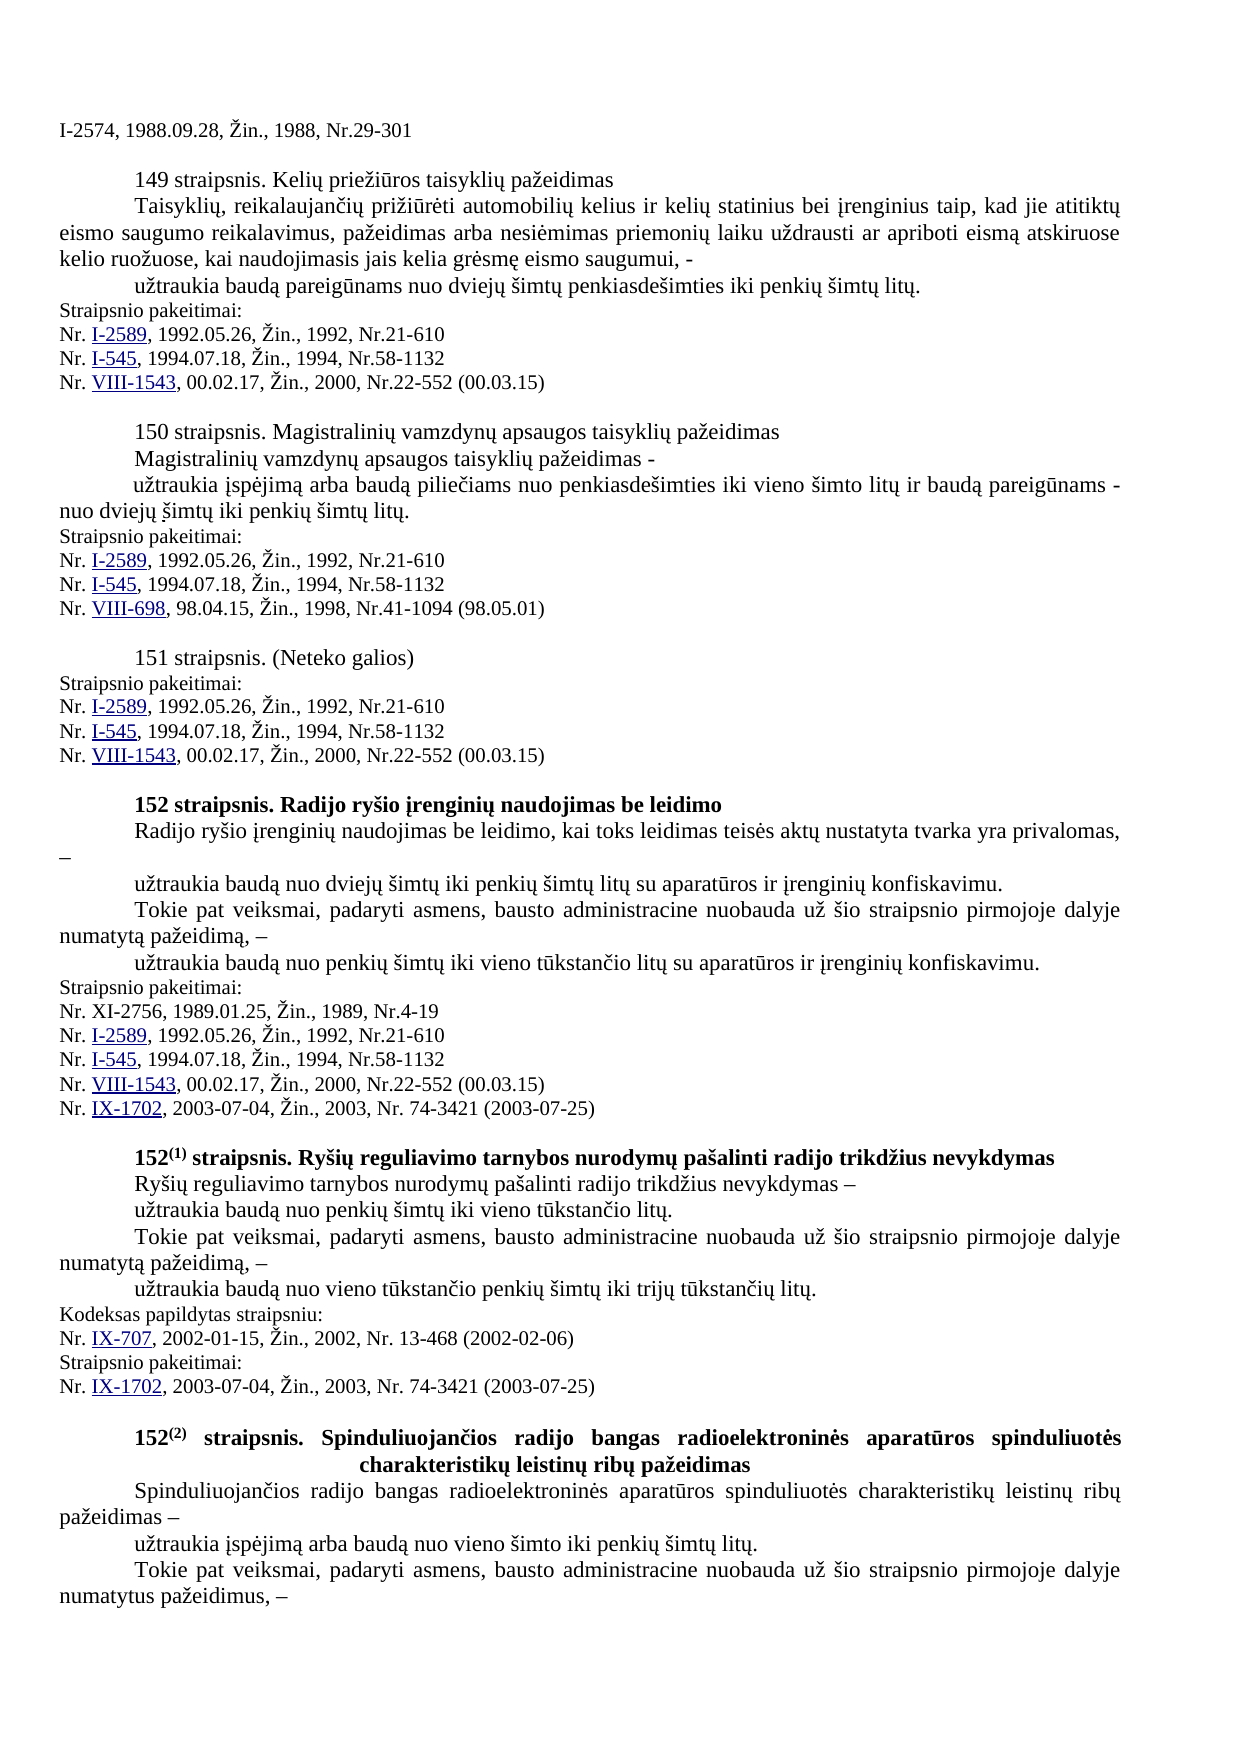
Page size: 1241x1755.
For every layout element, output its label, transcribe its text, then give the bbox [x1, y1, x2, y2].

text Straipsnio pakeitimai: [59, 524, 1122, 548]
text Tokie pat veiksmai, padaryti asmens, bausto administracine nuobauda už šio straipsnio pirmojoje dalyje numatytą pažeidimą, – [59, 1223, 1122, 1275]
text Nr. I-2589, 1992.05.26, Žin., 1992, Nr.21-610 [59, 548, 1122, 572]
text Nr. IX-1702, 2003-07-04, Žin., 2003, Nr. 74-3421 (2003-07-25) [59, 1096, 1122, 1119]
text Radijo ryšio įrenginių naudojimas be leidimo, kai toks leidimas teisės aktų nustatyta tvarka yra privalomas, – [59, 817, 1122, 870]
text 149 straipsnis. Kelių priežiūros taisyklių pažeidimas [59, 166, 1122, 193]
text I-2574, 1988.09.28, Žin., 1988, Nr.29-301 [59, 118, 1122, 142]
text Magistralinių vamzdynų apsaugos taisyklių pažeidimas - [59, 445, 1122, 471]
text Taisyklių, reikalaujančių prižiūrėti automobilių kelius ir kelių statinius bei įrenginius taip, kad jie atitiktų eismo saugumo reikalavimus, pažeidimas arba nesiėmimas priemonių laiku uždrausti ar apriboti eismą atskiruose kelio ruožuose, kai naudojimasis jais kelia grėsmę eismo saugumui, - [59, 193, 1122, 272]
text Nr. VIII-1543, 00.02.17, Žin., 2000, Nr.22-552 (00.03.15) [59, 743, 1122, 767]
text Nr. I-545, 1994.07.18, Žin., 1994, Nr.58-1132 [59, 718, 1122, 743]
text Nr. IX-707, 2002-01-15, Žin., 2002, Nr. 13-468 (2002-02-06) [59, 1326, 1122, 1350]
text Straipsnio pakeitimai: [59, 1350, 1122, 1374]
text Straipsnio pakeitimai: [59, 298, 1122, 322]
text Nr. I-2589, 1992.05.26, Žin., 1992, Nr.21-610 [59, 322, 1122, 346]
text Nr. VIII-1543, 00.02.17, Žin., 2000, Nr.22-552 (00.03.15) [59, 370, 1122, 394]
text 152 straipsnis. Radijo ryšio įrenginių naudojimas be leidimo [59, 791, 1122, 817]
text 150 straipsnis. Magistralinių vamzdynų apsaugos taisyklių pažeidimas [59, 418, 1122, 445]
text Nr. XI-2756, 1989.01.25, Žin., 1989, Nr.4-19 [59, 999, 1122, 1023]
text Nr. I-2589, 1992.05.26, Žin., 1992, Nr.21-610 [59, 694, 1122, 718]
text užtraukia įspėjimą arba baudą nuo vieno šimto iki penkių šimtų litų. [59, 1530, 1122, 1556]
text užtraukia baudą pareigūnams nuo dviejų šimtų penkiasdešimties iki penkių šimtų litų. [59, 272, 1122, 298]
text užtraukia įspėjimą arba baudą piliečiams nuo penkiasdešimties iki vieno šimto litų ir baudą pareigūnams - nuo dviejų šimtų iki penkių šimtų litų. [59, 471, 1122, 524]
text Kodeksas papildytas straipsniu: [59, 1302, 1122, 1326]
text užtraukia baudą nuo vieno tūkstančio penkių šimtų iki trijų tūkstančių litų. [59, 1275, 1122, 1302]
text užtraukia baudą nuo dviejų šimtų iki penkių šimtų litų su aparatūros ir įrenginių konfiskavimu. [59, 870, 1122, 896]
text užtraukia baudą nuo penkių šimtų iki vieno tūkstančio litų su aparatūros ir įrenginių konfiskavimu. [59, 949, 1122, 975]
text Nr. IX-1702, 2003-07-04, Žin., 2003, Nr. 74-3421 (2003-07-25) [59, 1374, 1122, 1398]
text Straipsnio pakeitimai: [59, 975, 1122, 999]
text Tokie pat veiksmai, padaryti asmens, bausto administracine nuobauda už šio straipsnio pirmojoje dalyje numatytus pažeidimus, – [59, 1556, 1122, 1609]
text 152(1) straipsnis. Ryšių reguliavimo tarnybos nurodymų pašalinti radijo trikdžius nevykdymas [134, 1144, 1122, 1170]
text Tokie pat veiksmai, padaryti asmens, bausto administracine nuobauda už šio straipsnio pirmojoje dalyje numatytą pažeidimą, – [59, 896, 1122, 949]
text Nr. VIII-698, 98.04.15, Žin., 1998, Nr.41-1094 (98.05.01) [59, 596, 1122, 620]
text Nr. I-545, 1994.07.18, Žin., 1994, Nr.58-1132 [59, 1047, 1122, 1071]
text Nr. I-545, 1994.07.18, Žin., 1994, Nr.58-1132 [59, 346, 1122, 370]
text Spinduliuojančios radijo bangas radioelektroninės aparatūros spinduliuotės charakteristikų leistinų ribų pažeidimas – [59, 1477, 1122, 1530]
text Ryšių reguliavimo tarnybos nurodymų pašalinti radijo trikdžius nevykdymas – [59, 1170, 1122, 1196]
text Straipsnio pakeitimai: [59, 670, 1122, 694]
text užtraukia baudą nuo penkių šimtų iki vieno tūkstančio litų. [59, 1196, 1122, 1223]
text Nr. I-545, 1994.07.18, Žin., 1994, Nr.58-1132 [59, 572, 1122, 596]
text Nr. VIII-1543, 00.02.17, Žin., 2000, Nr.22-552 (00.03.15) [59, 1071, 1122, 1096]
text Nr. I-2589, 1992.05.26, Žin., 1992, Nr.21-610 [59, 1023, 1122, 1047]
text 152(2) straipsnis. Spinduliuojančios radijo bangas radioelektroninės aparatūros spinduliuotės charakteristikų leistinų ribų pažeidimas [134, 1424, 1122, 1477]
text 151 straipsnis. (Neteko galios) [59, 644, 1122, 670]
